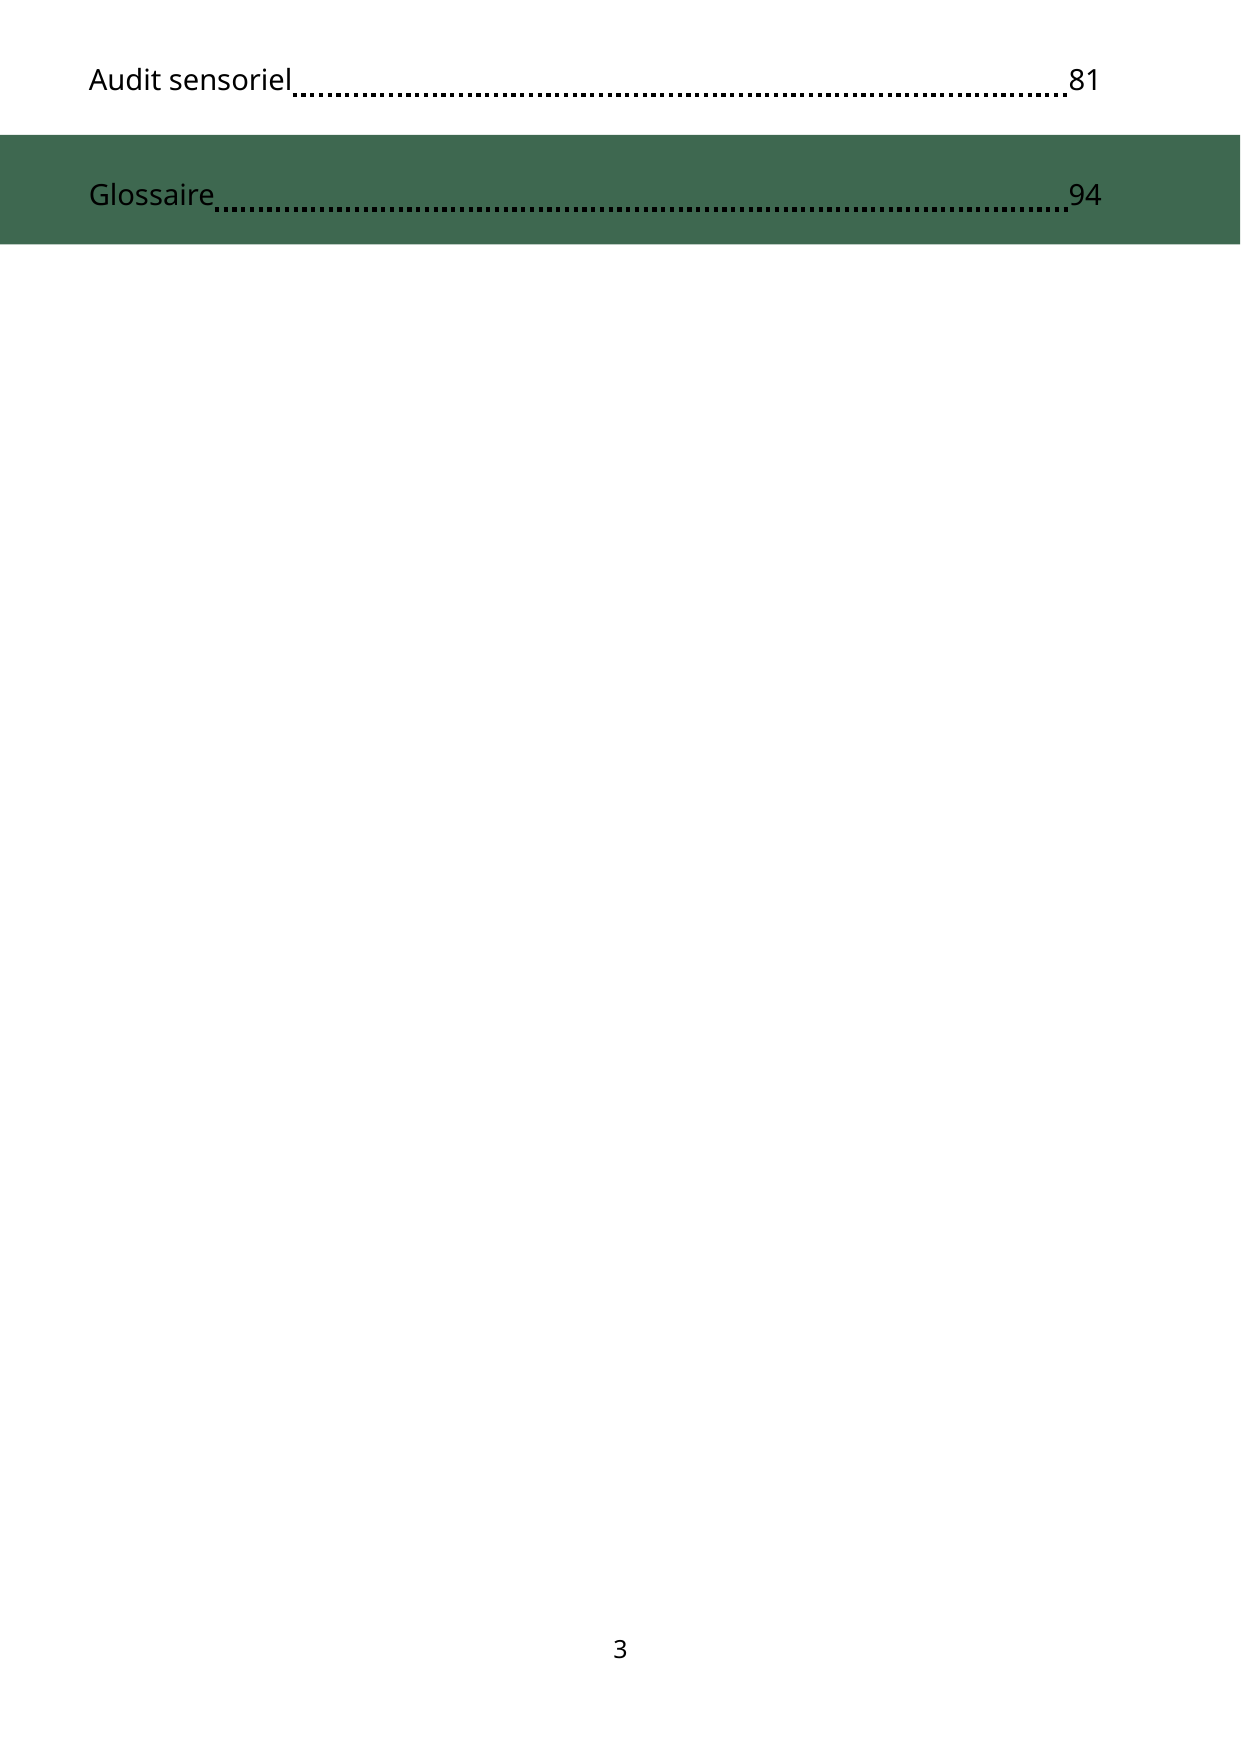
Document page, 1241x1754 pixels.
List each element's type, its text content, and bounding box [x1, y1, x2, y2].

text Audit sensoriel 59 [88, 59, 1152, 99]
